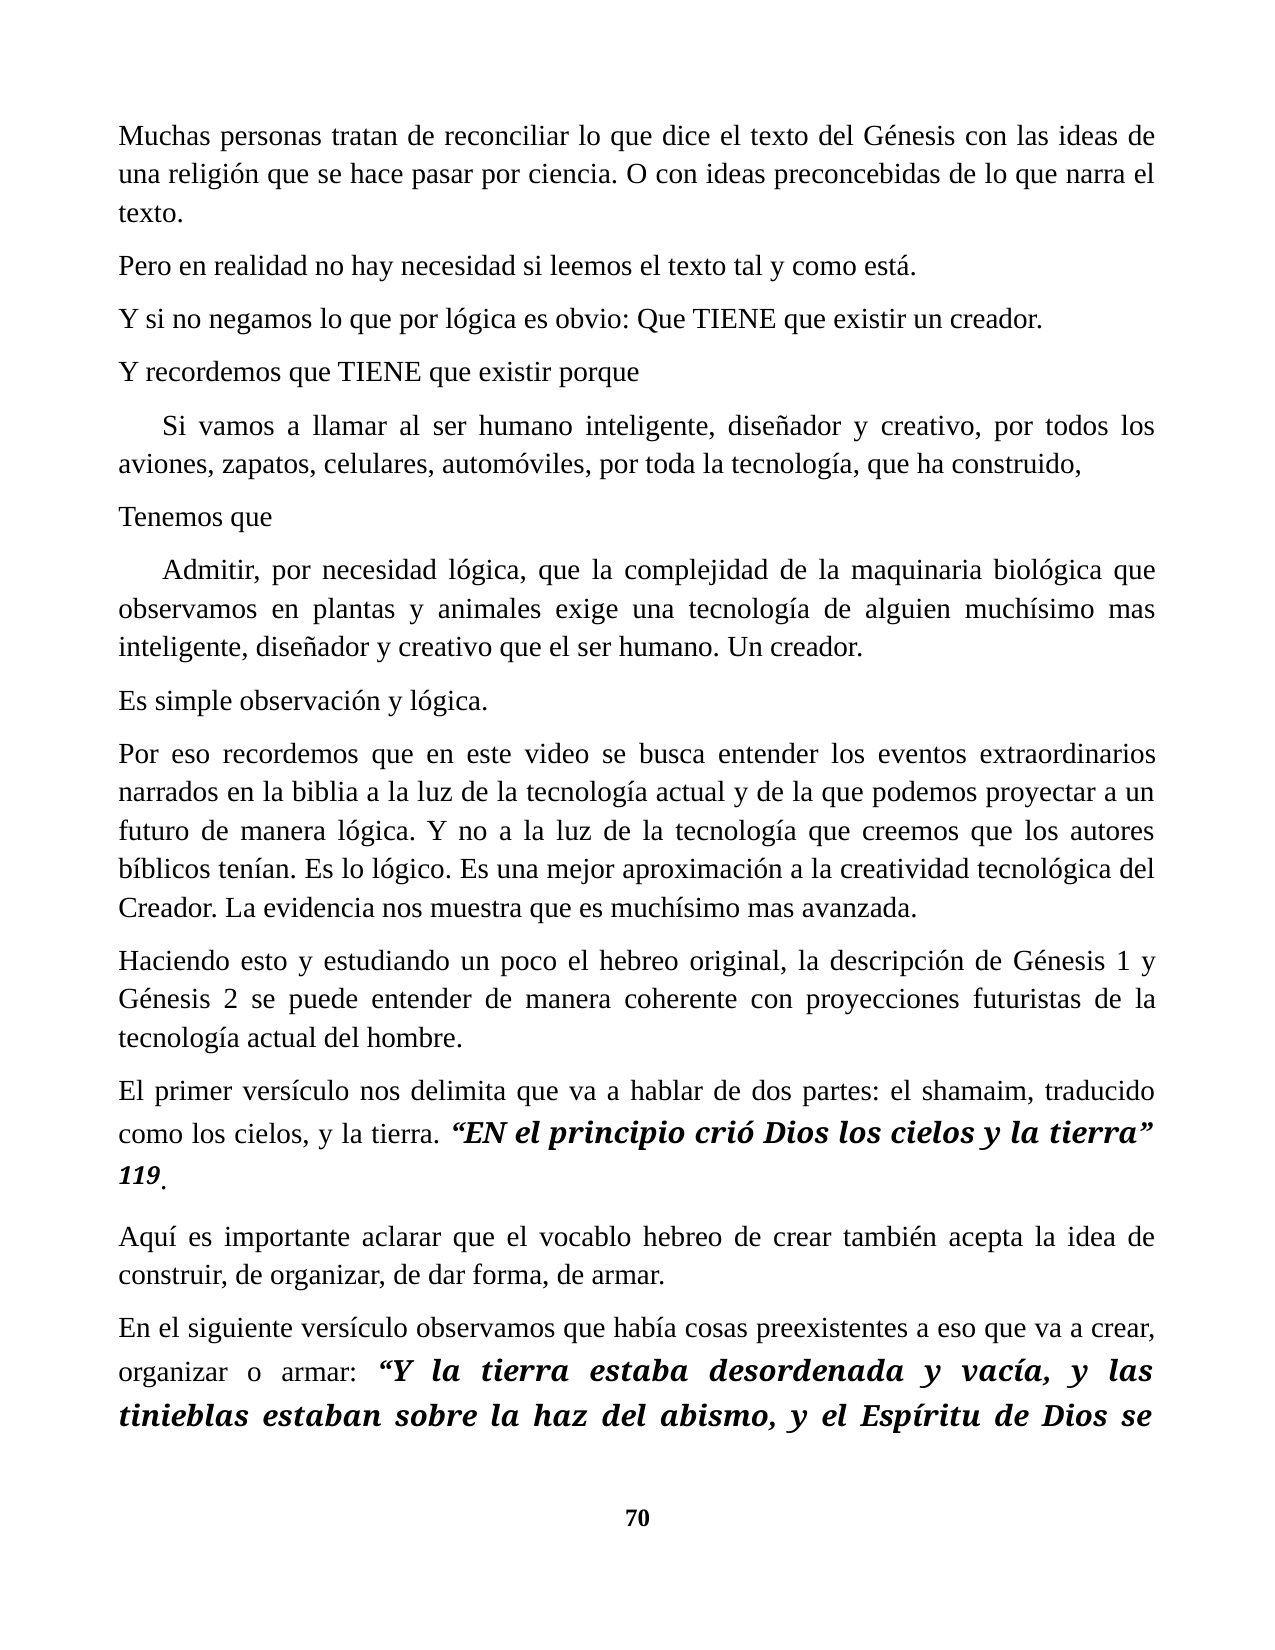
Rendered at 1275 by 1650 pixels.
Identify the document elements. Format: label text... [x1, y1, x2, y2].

text Tenemos que [118, 499, 1157, 533]
text Pero en realidad no hay necesidad si leemos el texto tal y como está. [118, 248, 1157, 282]
text El primer versículo nos delimita que va a hablar de dos partes: el shamaim, traducido como los cielos, y la tierra. “EN el principio crió Dios los cielos y la tierra” . [118, 1073, 1157, 1198]
text En el siguiente versículo observamos que había cosas preexistentes a eso que va a crear, organizar o armar: “Y la tierra estaba desordenada y vacía, y las tinieblas estaban sobre la haz del abismo, y el Espíritu de Dios se [118, 1310, 1157, 1435]
text Aquí es importante aclarar que el vocablo hebreo de crear también acepta la idea de construir, de organizar, de dar forma, de armar. [118, 1219, 1157, 1291]
text Es simple observación y lógica. [118, 683, 1157, 716]
text Admitir, por necesidad lógica, que la complejidad de la maquinaria biológica que observamos en plantas y animales exige una tecnología de alguien muchísimo mas inteligente, diseñador y creativo que el ser humano. Un creador. [118, 552, 1157, 663]
text Si vamos a llamar al ser humano inteligente, diseñador y creativo, por todos los aviones, zapatos, celulares, automóviles, por toda la tecnología, que ha construido, [118, 408, 1157, 480]
text Muchas personas tratan de reconciliar lo que dice el texto del Génesis con las ideas de una religión que se hace pasar por ciencia. O con ideas preconcebidas de lo que narra el texto. [118, 118, 1157, 229]
text Y si no negamos lo que por lógica es obvio: Que TIENE que existir un creador. [118, 301, 1157, 335]
text Y recordemos que TIENE que existir porque [118, 354, 1157, 388]
text Por eso recordemos que en este video se busca entender los eventos extraordinarios narrados en la biblia a la luz de la tecnología actual y de la que podemos proyectar a un futuro de manera lógica. Y no a la luz de la tecnología que creemos que los autores bíblicos tenían. Es lo lógico. Es una mejor aproximación a la creatividad tecnológica del Creador. La evidencia nos muestra que es muchísimo mas avanzada. [118, 736, 1157, 923]
text Haciendo esto y estudiando un poco el hebreo original, la descripción de Génesis 1 y Génesis 2 se puede entender de manera coherente con proyecciones futuristas de la tecnología actual del hombre. [118, 943, 1157, 1054]
